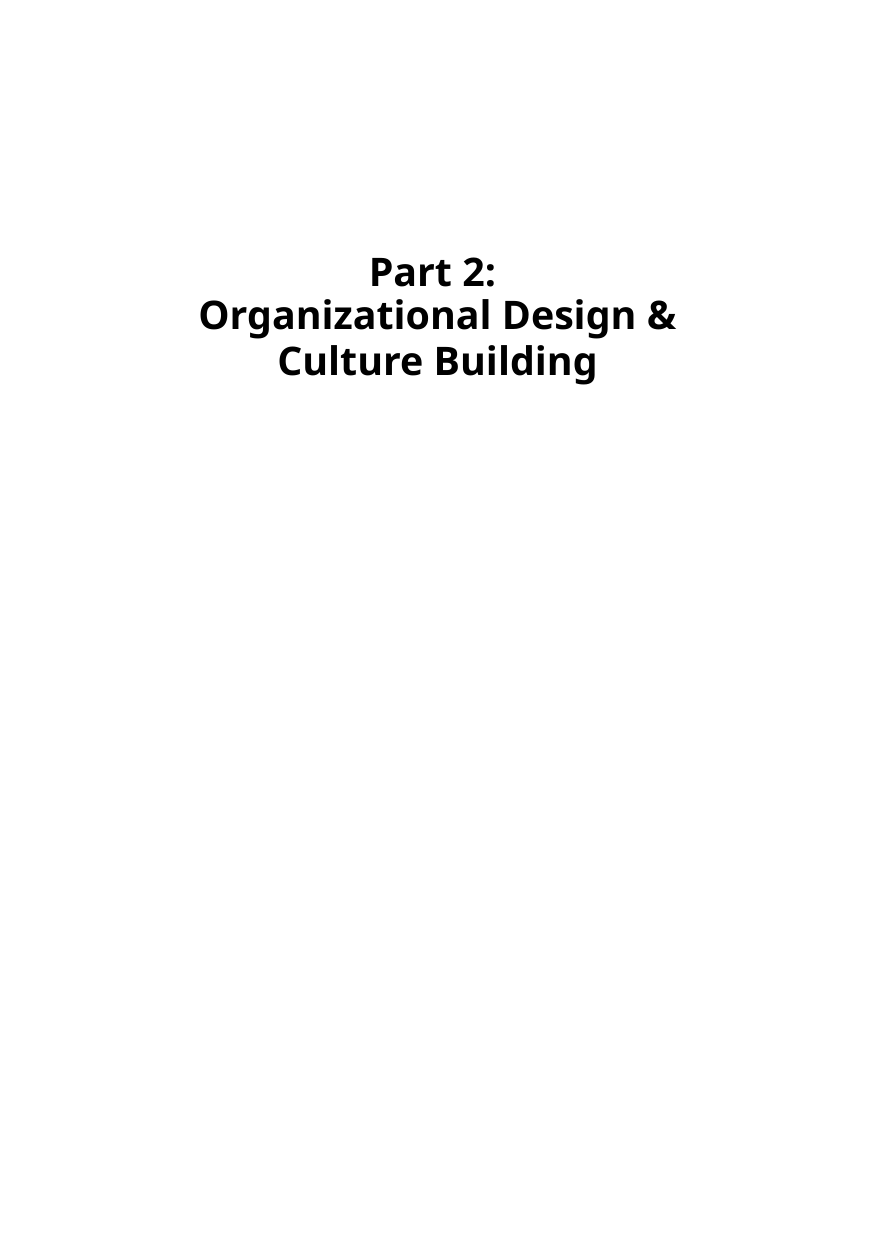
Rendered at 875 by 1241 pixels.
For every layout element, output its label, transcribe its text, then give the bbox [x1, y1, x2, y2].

subtitle Part 2: Organizational Design & Culture Building [127, 250, 747, 387]
